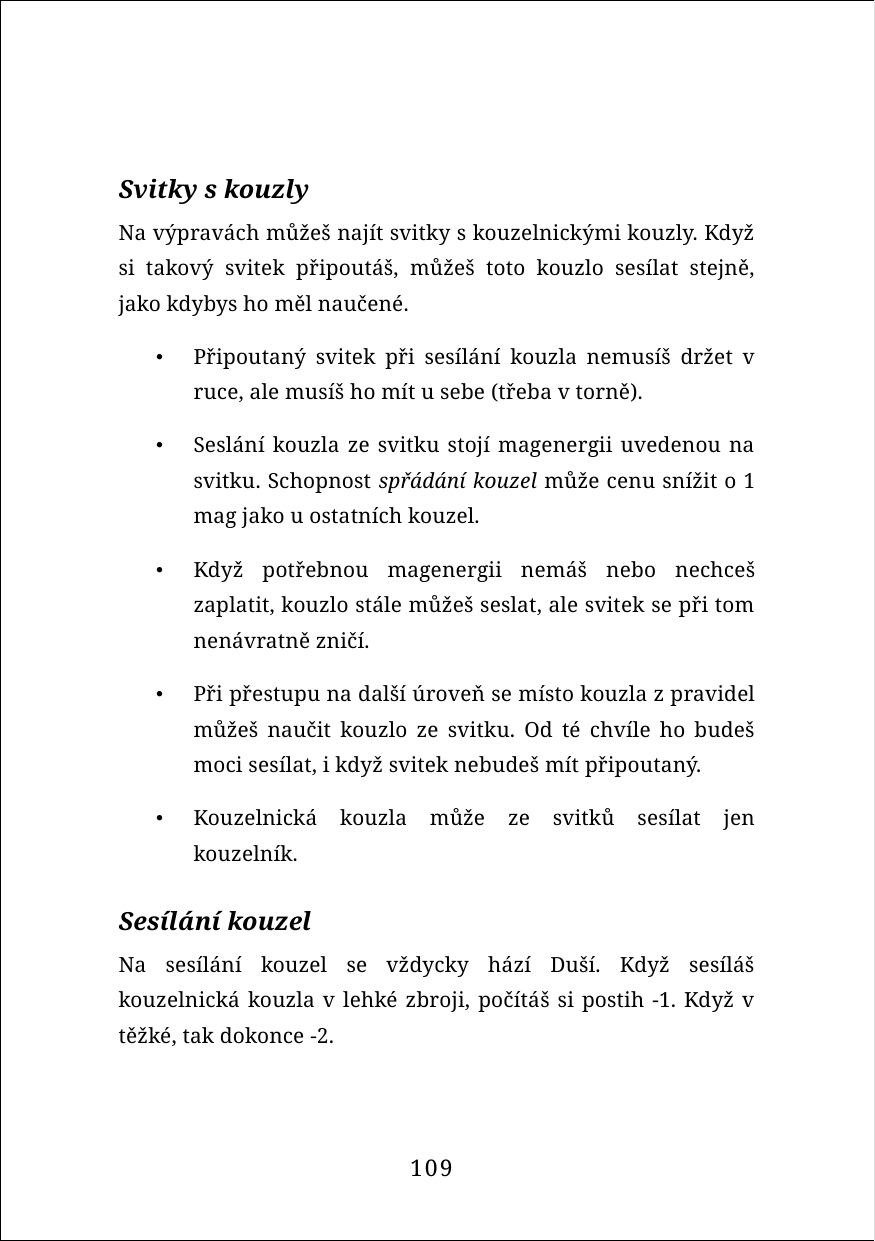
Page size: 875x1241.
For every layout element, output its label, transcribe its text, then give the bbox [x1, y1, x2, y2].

list Když potřebnou magenergii nemáš nebo nechceš zaplatit, kouzlo stále můžeš seslat, ale svitek se při tom nenávratně zničí. [156, 555, 756, 654]
text Na výpravách můžeš najít svitky s kouzelnickými kouzly. Když si takový svitek připoutáš, můžeš toto kouzlo sesílat stejně, jako kdybys ho měl naučené. [118, 218, 756, 317]
text Na sesílání kouzel se vždycky hází Duší. Když sesíláš kouzelnická kouzla v lehké zbroji, počítáš si postih -1. Když v těžké, tak dokonce -2. [118, 950, 756, 1049]
list Při přestupu na další úroveň se místo kouzla z pravidel můžeš naučit kouzlo ze svitku. Od té chvíle ho budeš moci sesílat, i když svitek nebudeš mít připoutaný. [156, 679, 756, 779]
list Kouzelnická kouzla může ze svitků sesílat jen kouzelník. [156, 803, 756, 867]
subtitle Sesílání kouzel [118, 904, 756, 938]
subtitle Svitky s kouzly [118, 172, 756, 206]
list Seslání kouzla ze svitku stojí magenergii uvedenou na svitku. Schopnost spřádání kouzel může cenu snížit o 1 mag jako u ostatních kouzel. [156, 431, 756, 530]
list Připoutaný svitek při sesílání kouzla nemusíš držet v ruce, ale musíš ho mít u sebe (třeba v torně). [156, 342, 756, 406]
